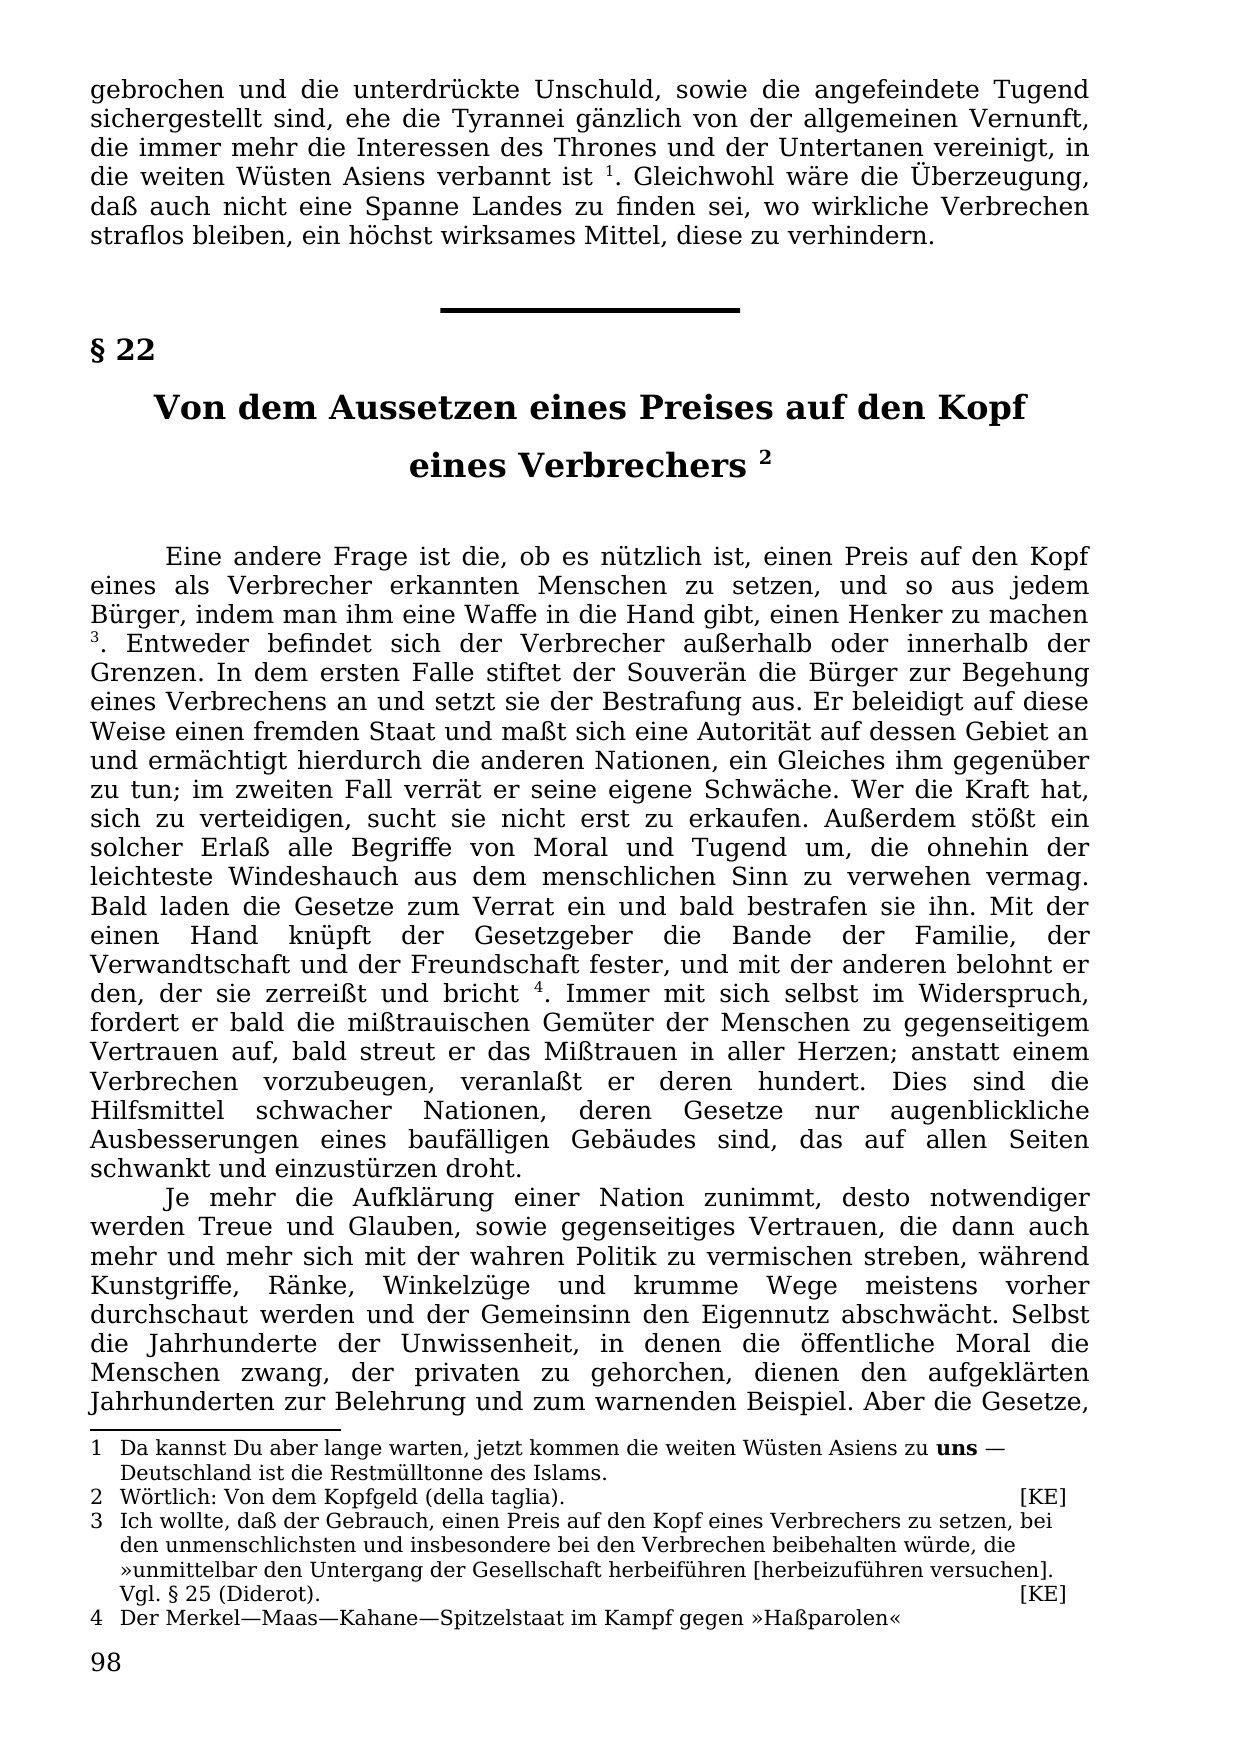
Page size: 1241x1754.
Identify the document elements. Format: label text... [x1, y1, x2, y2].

text § 22 [90, 308, 1091, 368]
text Von dem Aussetzen eines Preises auf den Kopf [90, 368, 1091, 427]
text gebrochen und die unterdrückte Unschuld, sowie die angefeindete Tugend sichergestellt sind, ehe die Tyrannei gänzlich von der allgemeinen Vernunft, die immer mehr die Interessen des Thrones und der Untertanen vereinigt, in die weiten Wüsten Asiens verbannt ist . Gleichwohl wäre die Überzeugung, daß auch nicht eine Spanne Landes zu ﬁnden sei, wo wirkliche Verbrechen straflos bleiben, ein höchst wirksames Mittel, diese zu verhindern. [90, 75, 1091, 250]
text Da kannst Du aber lange warten, jetzt kommen die weiten Wüsten Asiens zu uns — Deutschland ist die Restmülltonne des Islams. [90, 1436, 1091, 1485]
text Eine andere Frage ist die, ob es nützlich ist, einen Preis auf den Kopf eines als Verbrecher erkannten Menschen zu setzen, und so aus jedem Bürger, indem man ihm eine Waffe in die Hand gibt, einen Henker zu machen . Entweder beﬁndet sich der Verbrecher außerhalb oder innerhalb der Grenzen. In dem ersten Falle stiftet der Souverän die Bürger zur Begehung eines Verbrechens an und setzt sie der Bestrafung aus. Er beleidigt auf diese Weise einen fremden Staat und maßt sich eine Autorität auf dessen Gebiet an und ermächtigt hierdurch die anderen Nationen, ein Gleiches ihm gegenüber zu tun; im zweiten Fall verrät er seine eigene Schwäche. Wer die Kraft hat, sich zu verteidigen, sucht sie nicht erst zu erkaufen. Außerdem stößt ein solcher Erlaß alle Begriffe von Moral und Tugend um, die ohnehin der leichteste Windeshauch aus dem menschlichen Sinn zu verwehen vermag. Bald laden die Gesetze zum Verrat ein und bald bestrafen sie ihn. Mit der einen Hand knüpft der Gesetzgeber die Bande der Familie, der Verwandtschaft und der Freundschaft fester, und mit der anderen belohnt er den, der sie zerreißt und bricht . Immer mit sich selbst im Widerspruch, fordert er bald die mißtrauischen Gemüter der Menschen zu gegenseitigem Vertrauen auf, bald streut er das Mißtrauen in aller Herzen; anstatt einem Verbrechen vorzubeugen, veranlaßt er deren hundert. Dies sind die Hilfsmittel schwacher Nationen, deren Gesetze nur augenblickliche Ausbesserungen eines baufälligen Gebäudes sind, das auf allen Seiten schwankt und einzustürzen droht. [90, 542, 1091, 1183]
text Je mehr die Aufklärung einer Nation zunimmt, desto notwendiger werden Treue und Glauben, sowie gegenseitiges Vertrauen, die dann auch mehr und mehr sich mit der wahren Politik zu vermischen streben, während Kunstgriffe, Ränke, Winkelzüge und krumme Wege meistens vorher durchschaut werden und der Gemeinsinn den Eigennutz abschwächt. Selbst die Jahrhunderte der Unwissenheit, in denen die öffentliche Moral die Menschen zwang, der privaten zu gehorchen, dienen den aufgeklärten Jahrhunderten zur Belehrung und zum warnenden Beispiel. Aber die Gesetze, [90, 1183, 1091, 1417]
picture [440, 308, 741, 313]
text Der Merkel—Maas—Kahane—Spitzelstaat im Kampf gegen »Haßparolen« [90, 1606, 1091, 1631]
text Wörtlich: Von dem Kopfgeld (della taglia). [KE] [90, 1485, 1091, 1509]
text Ich wollte, daß der Gebrauch, einen Preis auf den Kopf eines Verbrechers zu setzen, bei den unmenschlichsten und insbesondere bei den Verbrechen beibehalten würde, die »unmittelbar den Untergang der Gesellschaft herbeiführen [herbeizuführen versuchen]. Vgl. § 25 (Diderot). [KE] [90, 1509, 1091, 1606]
text eines Verbrechers [90, 427, 1091, 485]
